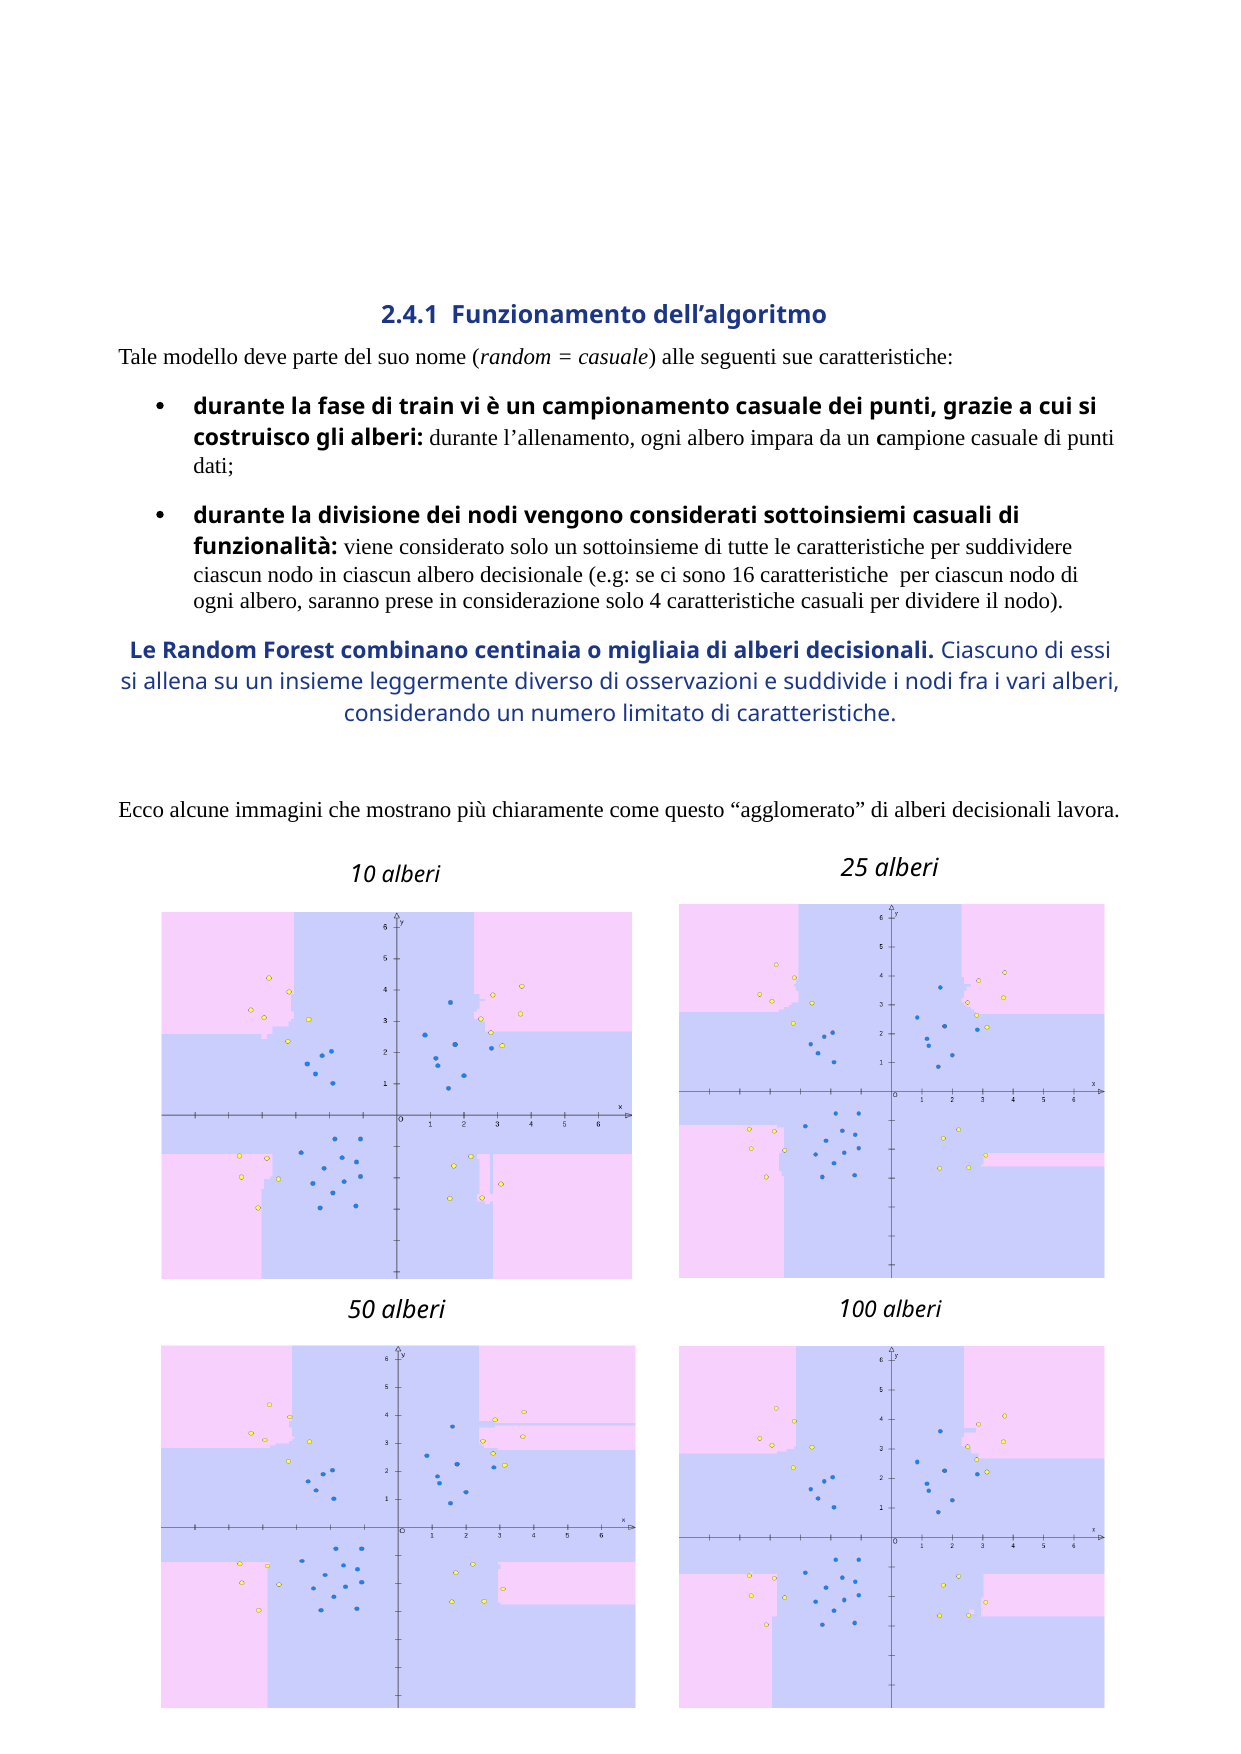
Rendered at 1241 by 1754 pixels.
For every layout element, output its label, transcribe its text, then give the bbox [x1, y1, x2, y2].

text 25 alberi [657, 849, 1124, 883]
text Le Random Forest combinano centinaia o migliaia di alberi decisionali. Ciascuno di essi si allena su un insieme leggermente diverso di osservazioni e suddivide i nodi fra i vari alberi, considerando un numero limitato di caratteristiche. [118, 634, 1122, 728]
picture [137, 890, 216, 1317]
subtitle Funzionamento dell’algoritmo [118, 296, 1122, 331]
text Ecco alcune immagini che mostrano più chiaramente come questo “agglomerato” di alberi decisionali lavora. [118, 796, 1122, 822]
picture [657, 1325, 728, 1708]
text 50 alberi [138, 1292, 657, 1326]
picture [137, 1326, 216, 1708]
text 10 alberi [138, 856, 654, 890]
picture [657, 883, 728, 1278]
list durante la divisione dei nodi vengono considerati sottoinsiemi casuali di funzionalità: viene considerato solo un sottoinsieme di tutte le caratteristiche per suddividere ciascun nodo in ciascun albero decisionale (e.g: se ci sono 16 caratteristiche per ciascun nodo di ogni albero, saranno prese in considerazione solo 4 caratteristiche casuali per dividere il nodo). [156, 499, 1122, 614]
text 100 alberi [657, 1291, 1124, 1325]
text Tale modello deve parte del suo nome (random = casuale) alle seguenti sue caratteristiche: [118, 343, 1122, 369]
list durante la fase di train vi è un campionamento casuale dei punti, grazie a cui si costruisco gli alberi: durante l’allenamento, ogni albero impara da un campione casuale di punti dati; [156, 390, 1122, 479]
